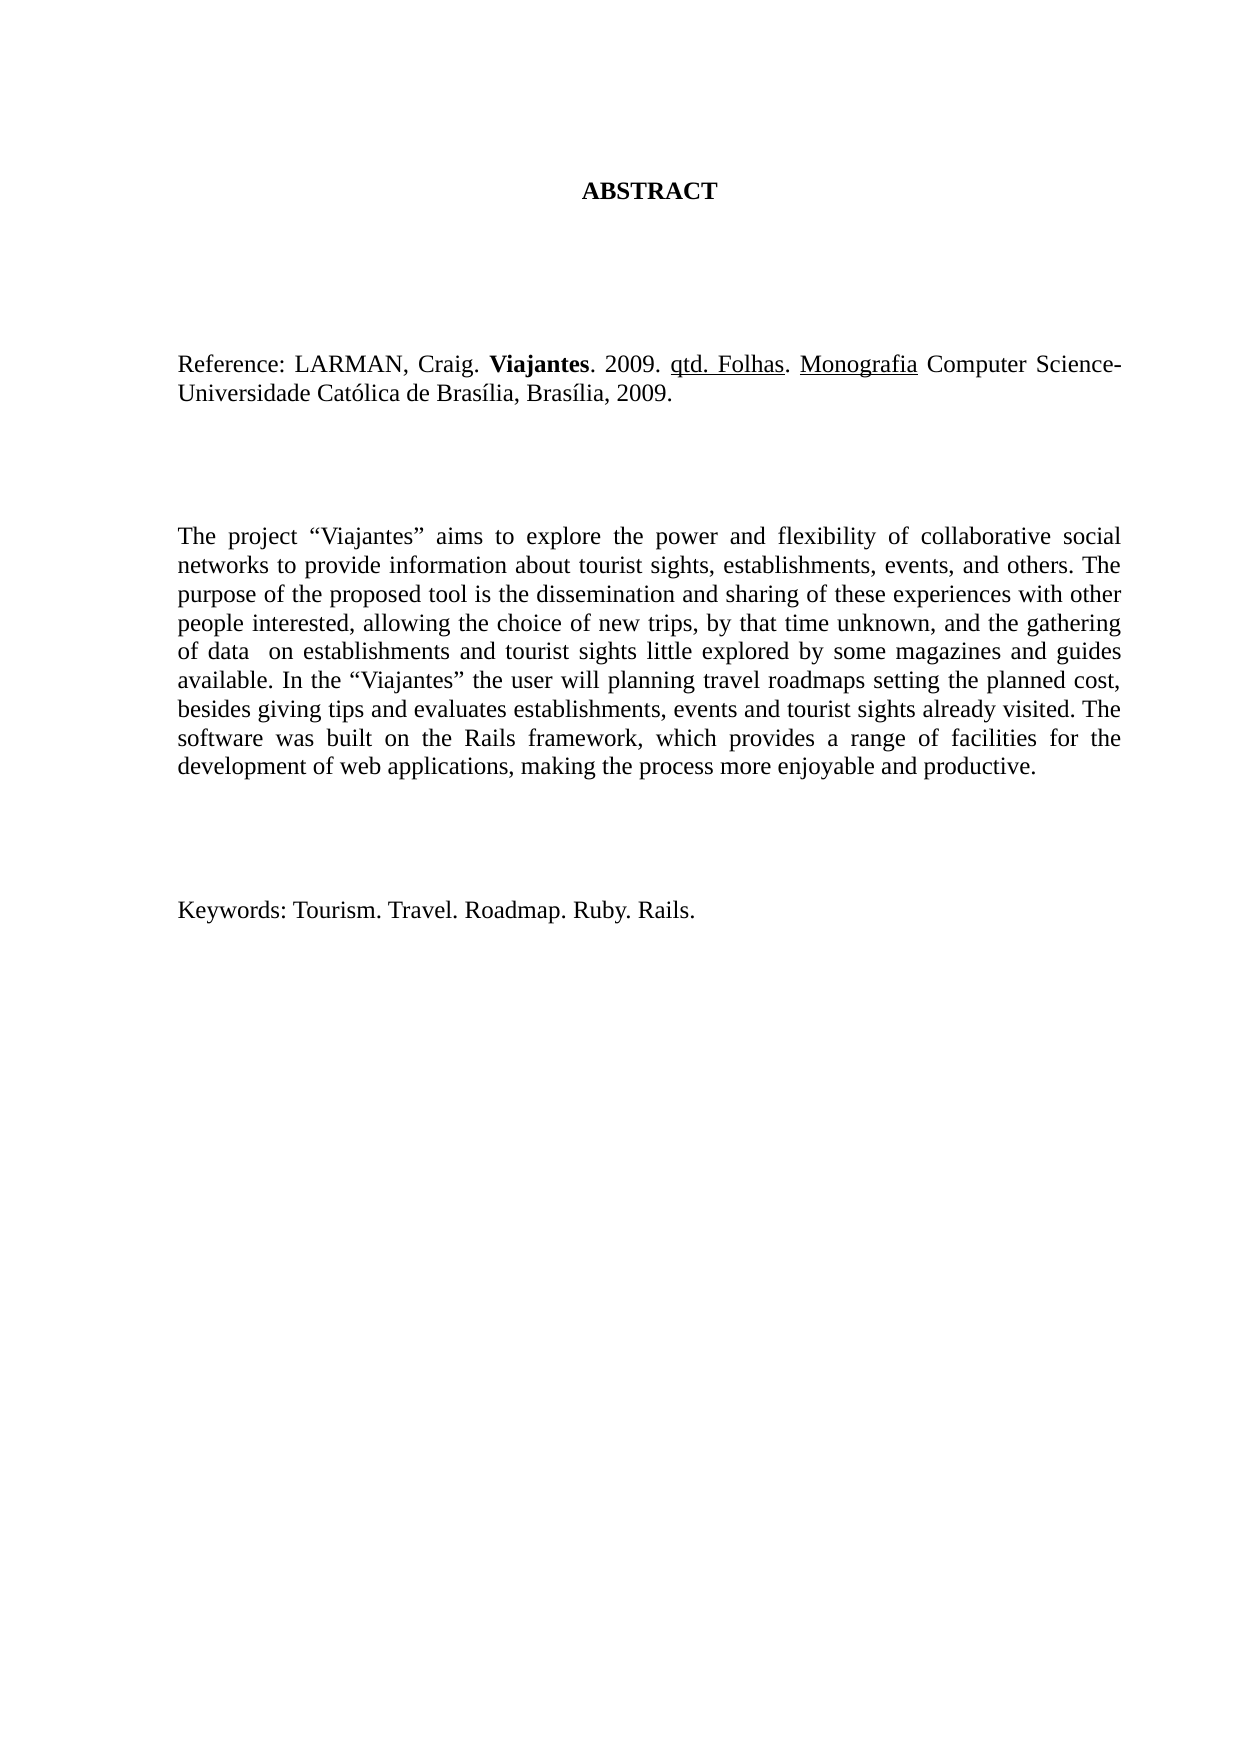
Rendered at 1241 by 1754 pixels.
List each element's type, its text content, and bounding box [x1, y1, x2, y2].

text The project “Viajantes” aims to explore the power and flexibility of collaborative social networks to provide information about tourist sights, establishments, events, and others. The purpose of the proposed tool is the dissemination and sharing of these experiences with other people interested, allowing the choice of new trips, by that time unknown, and the gathering of data on establishments and tourist sights little explored by some magazines and guides available. In the “Viajantes” the user will planning travel roadmaps setting the planned cost, besides giving tips and evaluates establishments, events and tourist sights already visited. The software was built on the Rails framework, which provides a range of facilities for the development of web applications, making the process more enjoyable and productive. [177, 521, 1122, 780]
text ABSTRACT [177, 176, 1122, 205]
text Reference: LARMAN, Craig. Viajantes. 2009. qtd. Folhas. Monografia Computer Science-Universidade Católica de Brasília, Brasília, 2009. [177, 349, 1122, 406]
text Keywords: Tourism. Travel. Roadmap. Ruby. Rails. [177, 895, 1122, 924]
